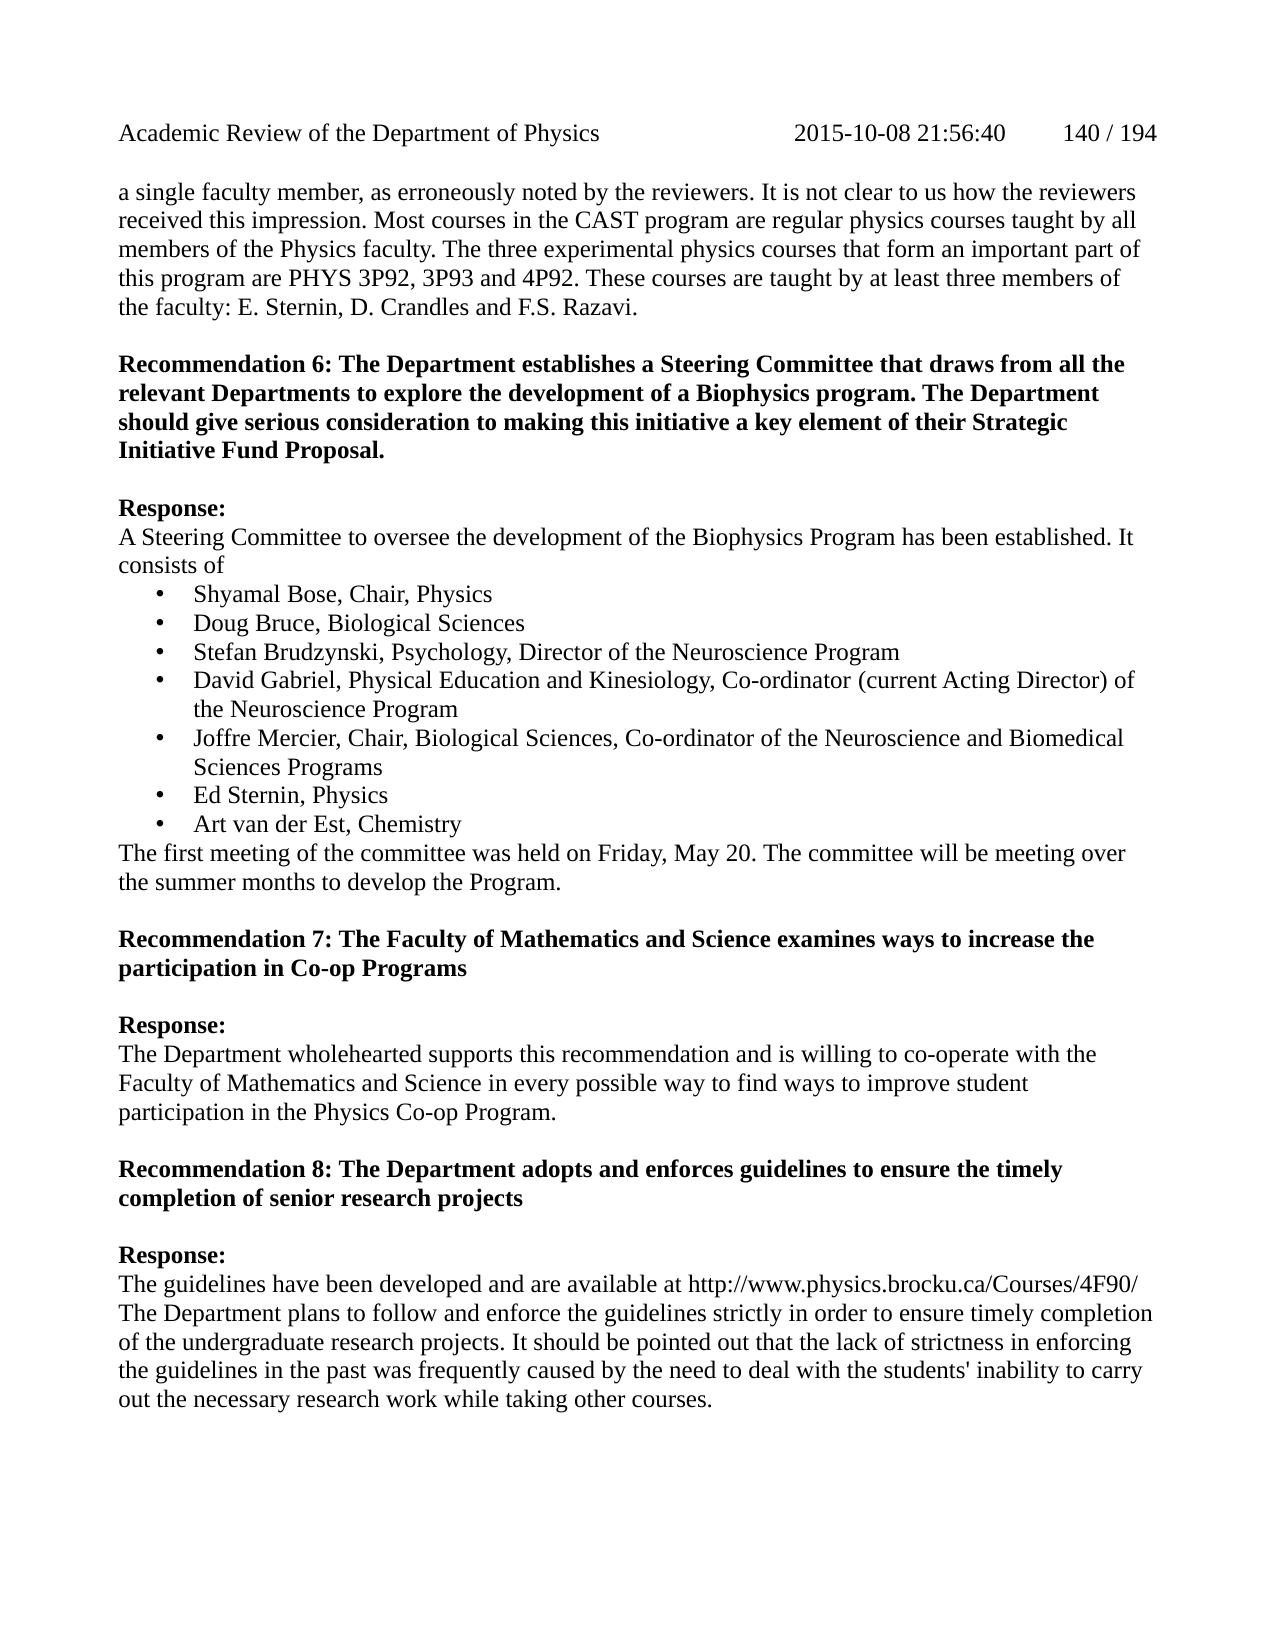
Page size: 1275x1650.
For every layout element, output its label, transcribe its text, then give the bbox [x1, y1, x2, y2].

text Recommendation 8: The Department adopts and enforces guidelines to ensure the timely completion of senior research projects [118, 1154, 1157, 1212]
text The first meeting of the committee was held on Friday, May 20. The committee will be meeting over the summer months to develop the Program. [118, 838, 1157, 896]
text Response: [118, 1241, 1157, 1269]
list Shyamal Bose, Chair, Physics [156, 579, 1157, 608]
text A Steering Committee to oversee the development of the Biophysics Program has been established. It consists of [118, 522, 1157, 579]
text Recommendation 6: The Department establishes a Steering Committee that draws from all the relevant Departments to explore the development of a Biophysics program. The Department should give serious consideration to making this initiative a key element of their Strategic Initiative Fund Proposal. [118, 349, 1157, 464]
text The Department plans to follow and enforce the guidelines strictly in order to ensure timely completion of the undergraduate research projects. It should be pointed out that the lack of strictness in enforcing the guidelines in the past was frequently caused by the need to deal with the students' inability to carry out the necessary research work while taking other courses. [118, 1298, 1157, 1413]
text Recommendation 7: The Faculty of Mathematics and Science examines ways to increase the participation in Co-op Programs [118, 924, 1157, 982]
text a single faculty member, as erroneously noted by the reviewers. It is not clear to us how the reviewers received this impression. Most courses in the CAST program are regular physics courses taught by all members of the Physics faculty. The three experimental physics courses that form an important part of this program are PHYS 3P92, 3P93 and 4P92. These courses are taught by at least three members of the faculty: E. Sternin, D. Crandles and F.S. Razavi. [118, 177, 1157, 321]
list David Gabriel, Physical Education and Kinesiology, Co-ordinator (current Acting Director) of the Neuroscience Program [156, 666, 1157, 723]
text Response: [118, 493, 1157, 522]
list Stefan Brudzynski, Psychology, Director of the Neuroscience Program [156, 637, 1157, 666]
list Joffre Mercier, Chair, Biological Sciences, Co-ordinator of the Neuroscience and Biomedical Sciences Programs [156, 723, 1157, 781]
list Doug Bruce, Biological Sciences [156, 608, 1157, 637]
list Ed Sternin, Physics [156, 781, 1157, 809]
text The guidelines have been developed and are available at http://www.physics.brocku.ca/Courses/4F90/ [118, 1269, 1157, 1298]
text The Department wholehearted supports this recommendation and is willing to co-operate with the Faculty of Mathematics and Science in every possible way to find ways to improve student participation in the Physics Co-op Program. [118, 1039, 1157, 1126]
text Response: [118, 1011, 1157, 1039]
list Art van der Est, Chemistry [156, 809, 1157, 838]
